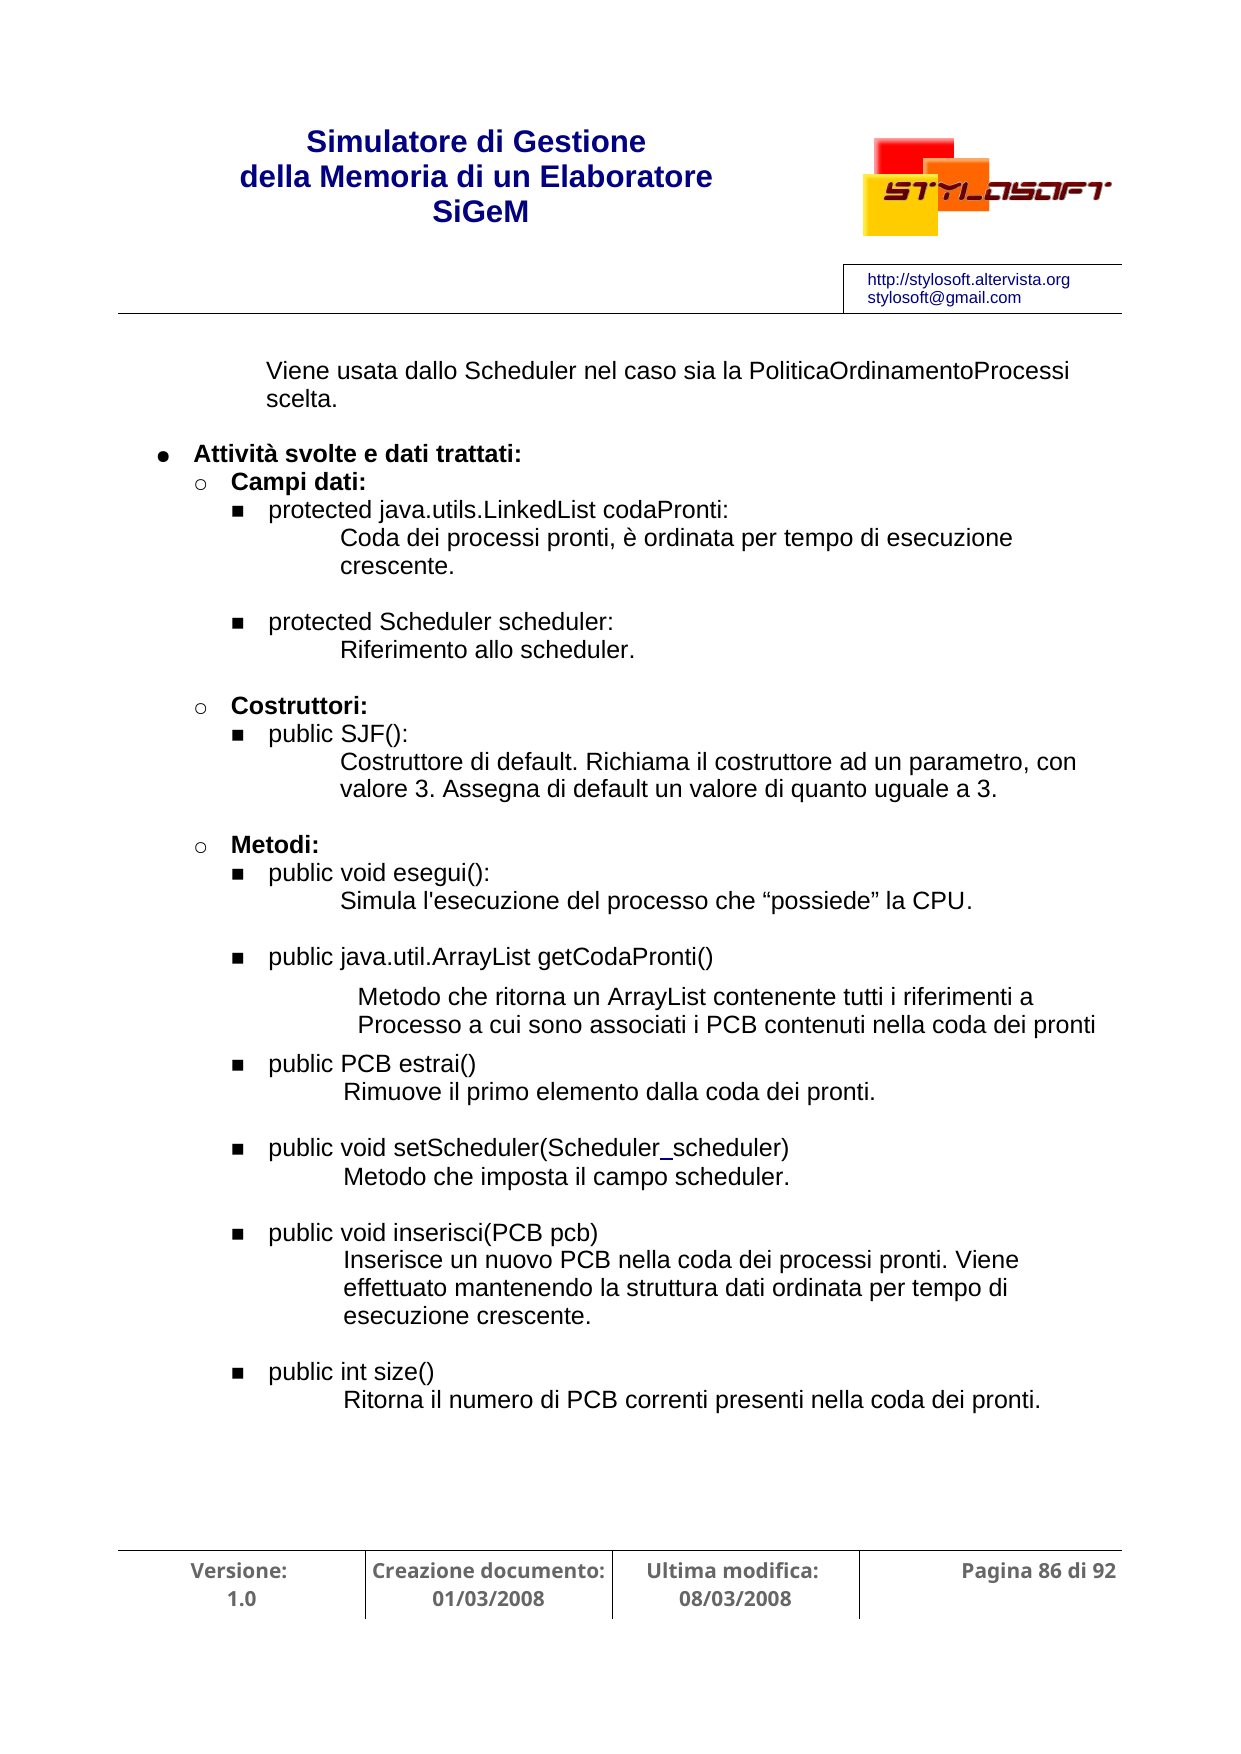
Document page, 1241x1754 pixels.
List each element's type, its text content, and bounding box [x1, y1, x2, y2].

text Metodo che ritorna un ArrayList contenente tutti i riferimenti a Processo a cui sono associati i PCB contenuti nella coda dei pronti [136, 982, 1104, 1038]
picture [848, 123, 1117, 247]
list Metodo che imposta il campo scheduler. [306, 1163, 1122, 1191]
list Viene usata dallo Scheduler nel caso sia la PoliticaOrdinamentoProcessi scelta. [156, 357, 1122, 412]
list public void esegui(): [231, 859, 1122, 887]
list protected java.utils.LinkedList codaPronti: [231, 496, 1122, 524]
list public int size() [231, 1358, 1122, 1386]
list Metodi: [193, 831, 1122, 859]
list Ritorna il numero di PCB correnti presenti nella coda dei pronti. [306, 1386, 1122, 1414]
list Attività svolte e dati trattati: [156, 440, 1122, 468]
list public java.util.ArrayList getCodaPronti() [231, 943, 1122, 971]
list public PCB estrai() [231, 1050, 1122, 1078]
list Rimuove il primo elemento dalla coda dei pronti. [306, 1078, 1122, 1106]
list protected Scheduler scheduler: [231, 608, 1122, 636]
list public void setScheduler(Scheduler scheduler) [231, 1134, 1122, 1163]
text Riferimento allo scheduler. [118, 636, 1122, 664]
list Inserisce un nuovo PCB nella coda dei processi pronti. Viene effettuato mantenendo la struttura dati ordinata per tempo di esecuzione crescente. [306, 1246, 1122, 1330]
list public void inserisci(PCB pcb) [231, 1218, 1122, 1246]
list Campi dati: [193, 468, 1122, 496]
text Coda dei processi pronti, è ordinata per tempo di esecuzione crescente. [118, 524, 1122, 580]
text Simula l'esecuzione del processo che “possiede” la CPU. [118, 887, 1122, 915]
text Costruttore di default. Richiama il costruttore ad un parametro, con valore 3. Assegna di default un valore di quanto uguale a 3. [118, 747, 1122, 803]
list public SJF(): [231, 719, 1122, 747]
list Costruttori: [193, 692, 1122, 719]
